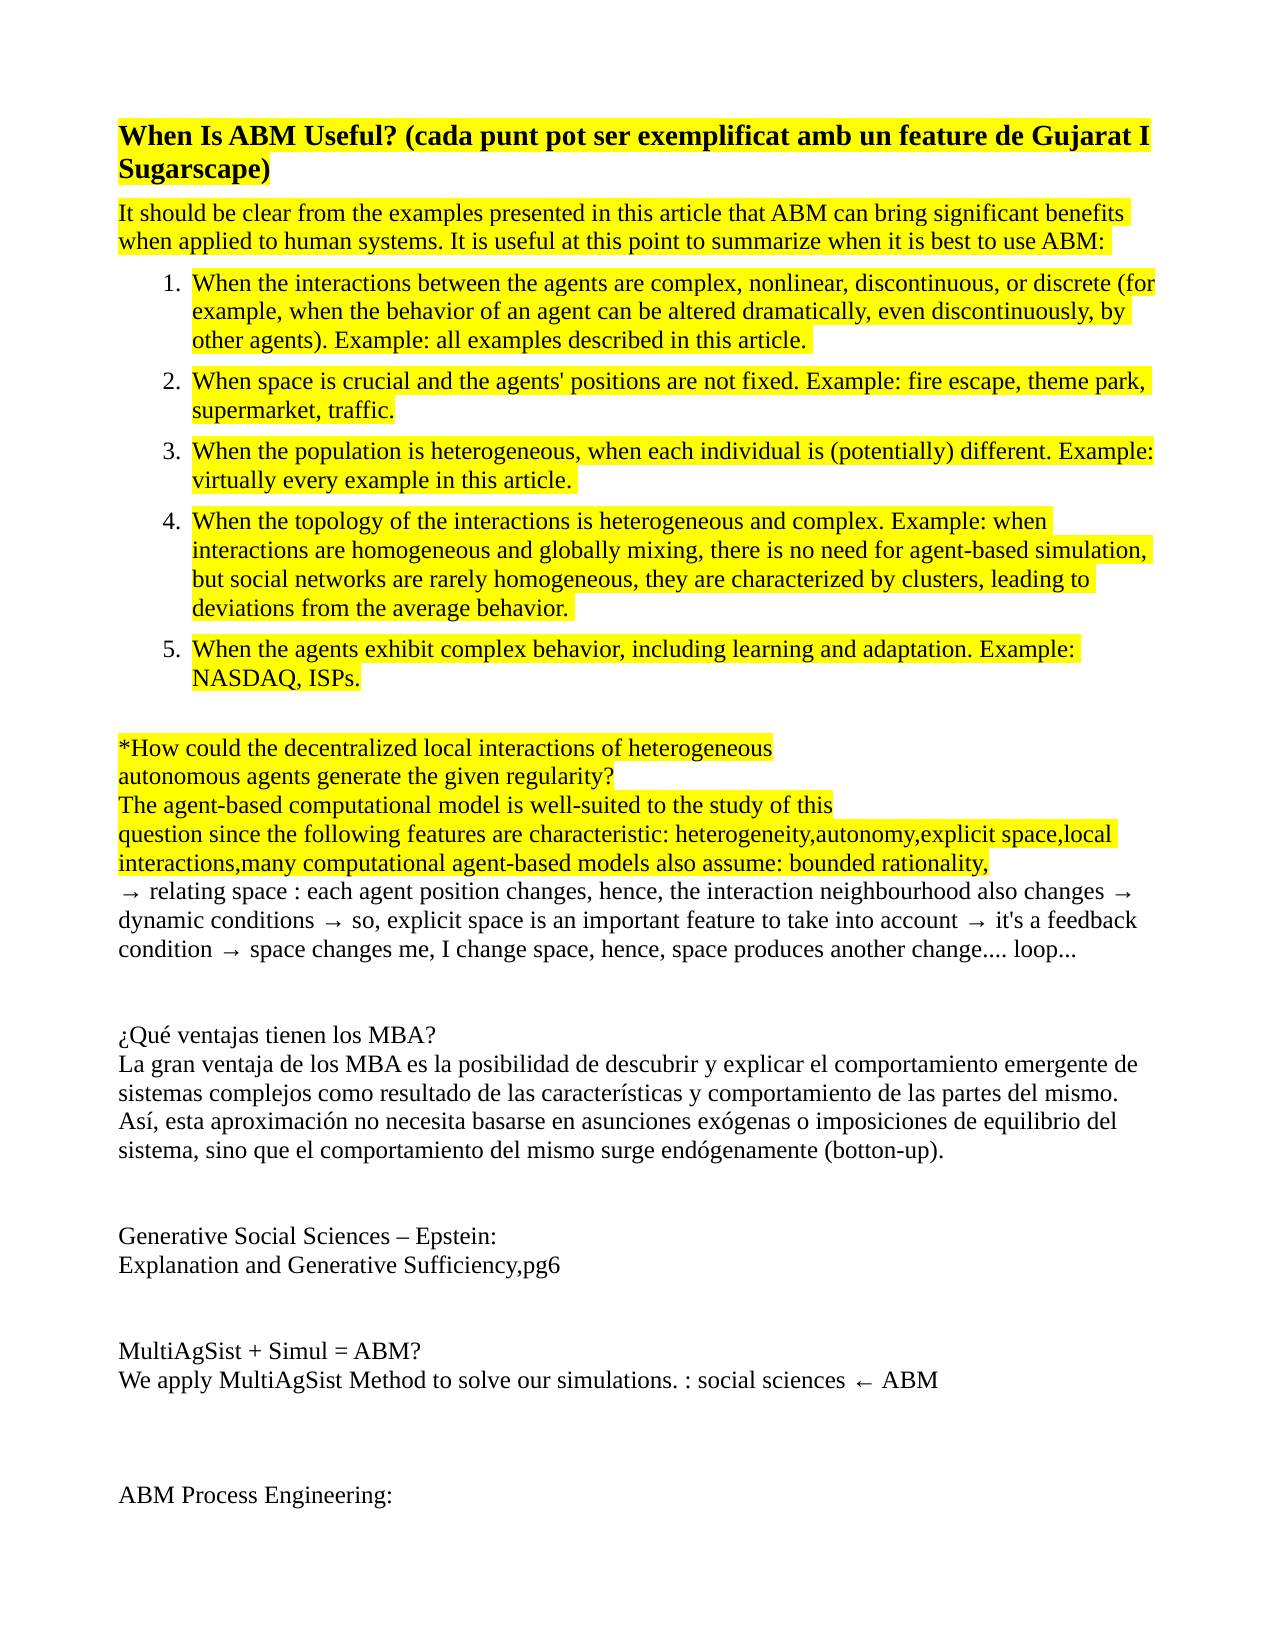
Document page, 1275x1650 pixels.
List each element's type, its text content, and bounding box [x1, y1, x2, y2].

text question since the following features are characteristic: heterogeneity,autonomy,explicit space,local interactions,many computational agent-based models also assume: bounded rationality, [118, 819, 1157, 876]
text ABM Process Engineering: [118, 1480, 1157, 1509]
text MultiAgSist + Simul = ABM? [118, 1336, 1157, 1365]
list When the interactions between the agents are complex, nonlinear, discontinuous, or discrete (for example, when the behavior of an agent can be altered dramatically, even discontinuously, by other agents). Example: all examples described in this article. [162, 268, 1157, 354]
text ¿Qué ventajas tienen los MBA? [118, 1020, 1157, 1049]
text The agent-based computational model is well-suited to the study of this [118, 790, 1157, 819]
list When the agents exhibit complex behavior, including learning and adaptation. Example: NASDAQ, ISPs. [162, 634, 1157, 691]
text It should be clear from the examples presented in this article that ABM can bring significant benefits when applied to human systems. It is useful at this point to summarize when it is best to use ABM: [118, 198, 1157, 255]
text We apply MultiAgSist Method to solve our simulations. : social sciences ← ABM [118, 1365, 1157, 1394]
text Explanation and Generative Sufficiency,pg6 [118, 1250, 1157, 1279]
subtitle When Is ABM Useful? (cada punt pot ser exemplificat amb un feature de Gujarat I Sugarscape) [118, 118, 1157, 185]
text *How could the decentralized local interactions of heterogeneous [118, 733, 1157, 761]
text autonomous agents generate the given regularity? [118, 761, 1157, 790]
text sistemas complejos como resultado de las características y comportamiento de las partes del mismo. [118, 1078, 1157, 1106]
text La gran ventaja de los MBA es la posibilidad de descubrir y explicar el comportamiento emergente de [118, 1049, 1157, 1078]
text Así, esta aproximación no necesita basarse en asunciones exógenas o imposiciones de equilibrio del [118, 1106, 1157, 1135]
list When the population is heterogeneous, when each individual is (potentially) different. Example: virtually every example in this article. [162, 436, 1157, 494]
list When space is crucial and the agents' positions are not fixed. Example: fire escape, theme park, supermarket, traffic. [162, 366, 1157, 424]
list When the topology of the interactions is heterogeneous and complex. Example: when interactions are homogeneous and globally mixing, there is no need for agent-based simulation, but social networks are rarely homogeneous, they are characterized by clusters, leading to deviations from the average behavior. [162, 506, 1157, 621]
text sistema, sino que el comportamiento del mismo surge endógenamente (botton-up). [118, 1135, 1157, 1164]
text → relating space : each agent position changes, hence, the interaction neighbourhood also changes → dynamic conditions → so, explicit space is an important feature to take into account → it's a feedback condition → space changes me, I change space, hence, space produces another change.... loop... [118, 876, 1157, 963]
text Generative Social Sciences – Epstein: [118, 1221, 1157, 1250]
